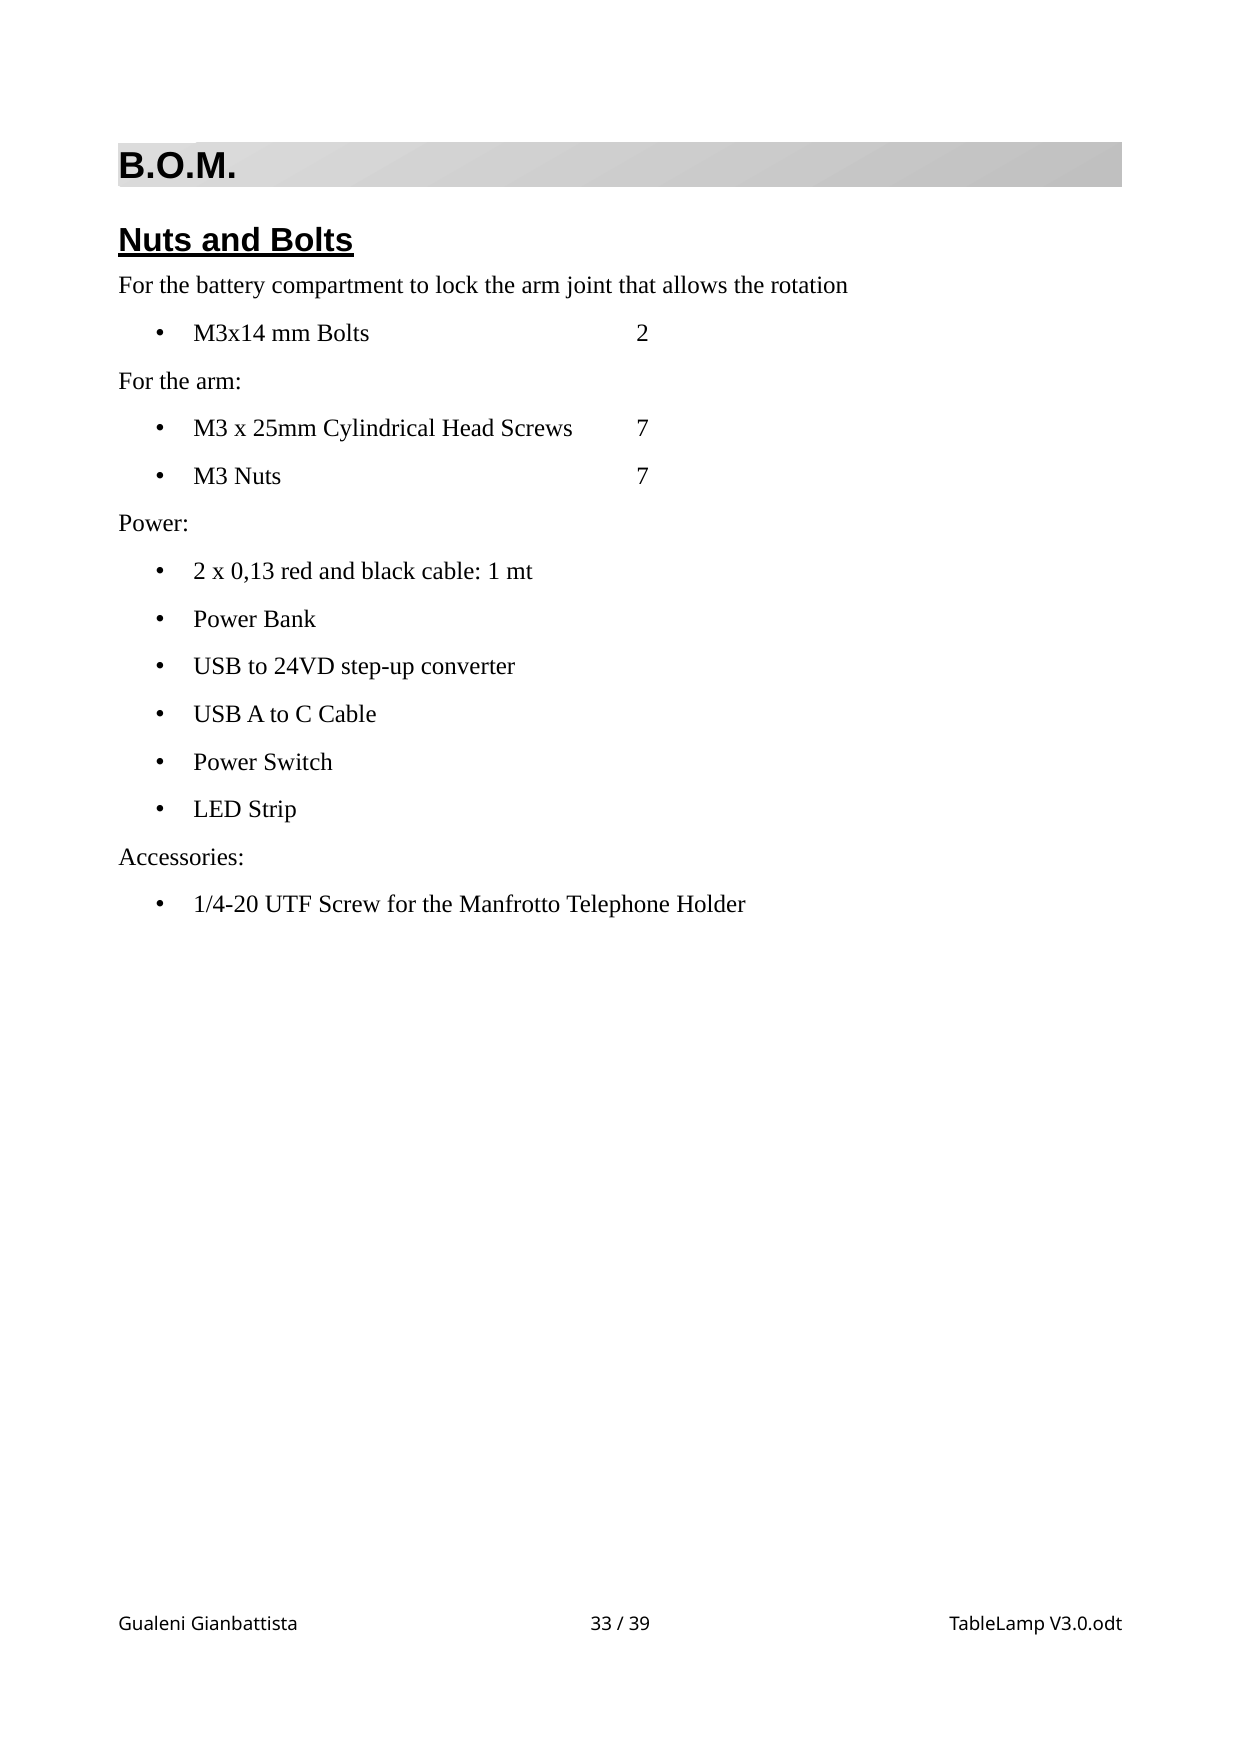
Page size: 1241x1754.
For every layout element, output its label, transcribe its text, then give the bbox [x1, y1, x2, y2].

subtitle B.O.M. [118, 143, 1122, 186]
text For the arm: [118, 366, 1122, 394]
list M3x14 mm Bolts 2 [156, 318, 1122, 347]
text Power: [118, 508, 1122, 537]
text Accessories: [118, 842, 1122, 871]
list USB A to C Cable [156, 699, 1122, 728]
list Power Switch [156, 747, 1122, 775]
list 1/4-20 UTF Screw for the Manfrotto Telephone Holder [156, 889, 1122, 918]
list M3 x 25mm Cylindrical Head Screws 7 [156, 413, 1122, 442]
list M3 Nuts 7 [156, 461, 1122, 490]
list Power Bank [156, 604, 1122, 632]
subtitle Nuts and Bolts [118, 219, 1122, 258]
list LED Strip [156, 794, 1122, 823]
text For the battery compartment to lock the arm joint that allows the rotation [118, 271, 1122, 299]
list 2 x 0,13 red and black cable: 1 mt [156, 556, 1122, 585]
list USB to 24VD step-up converter [156, 651, 1122, 680]
